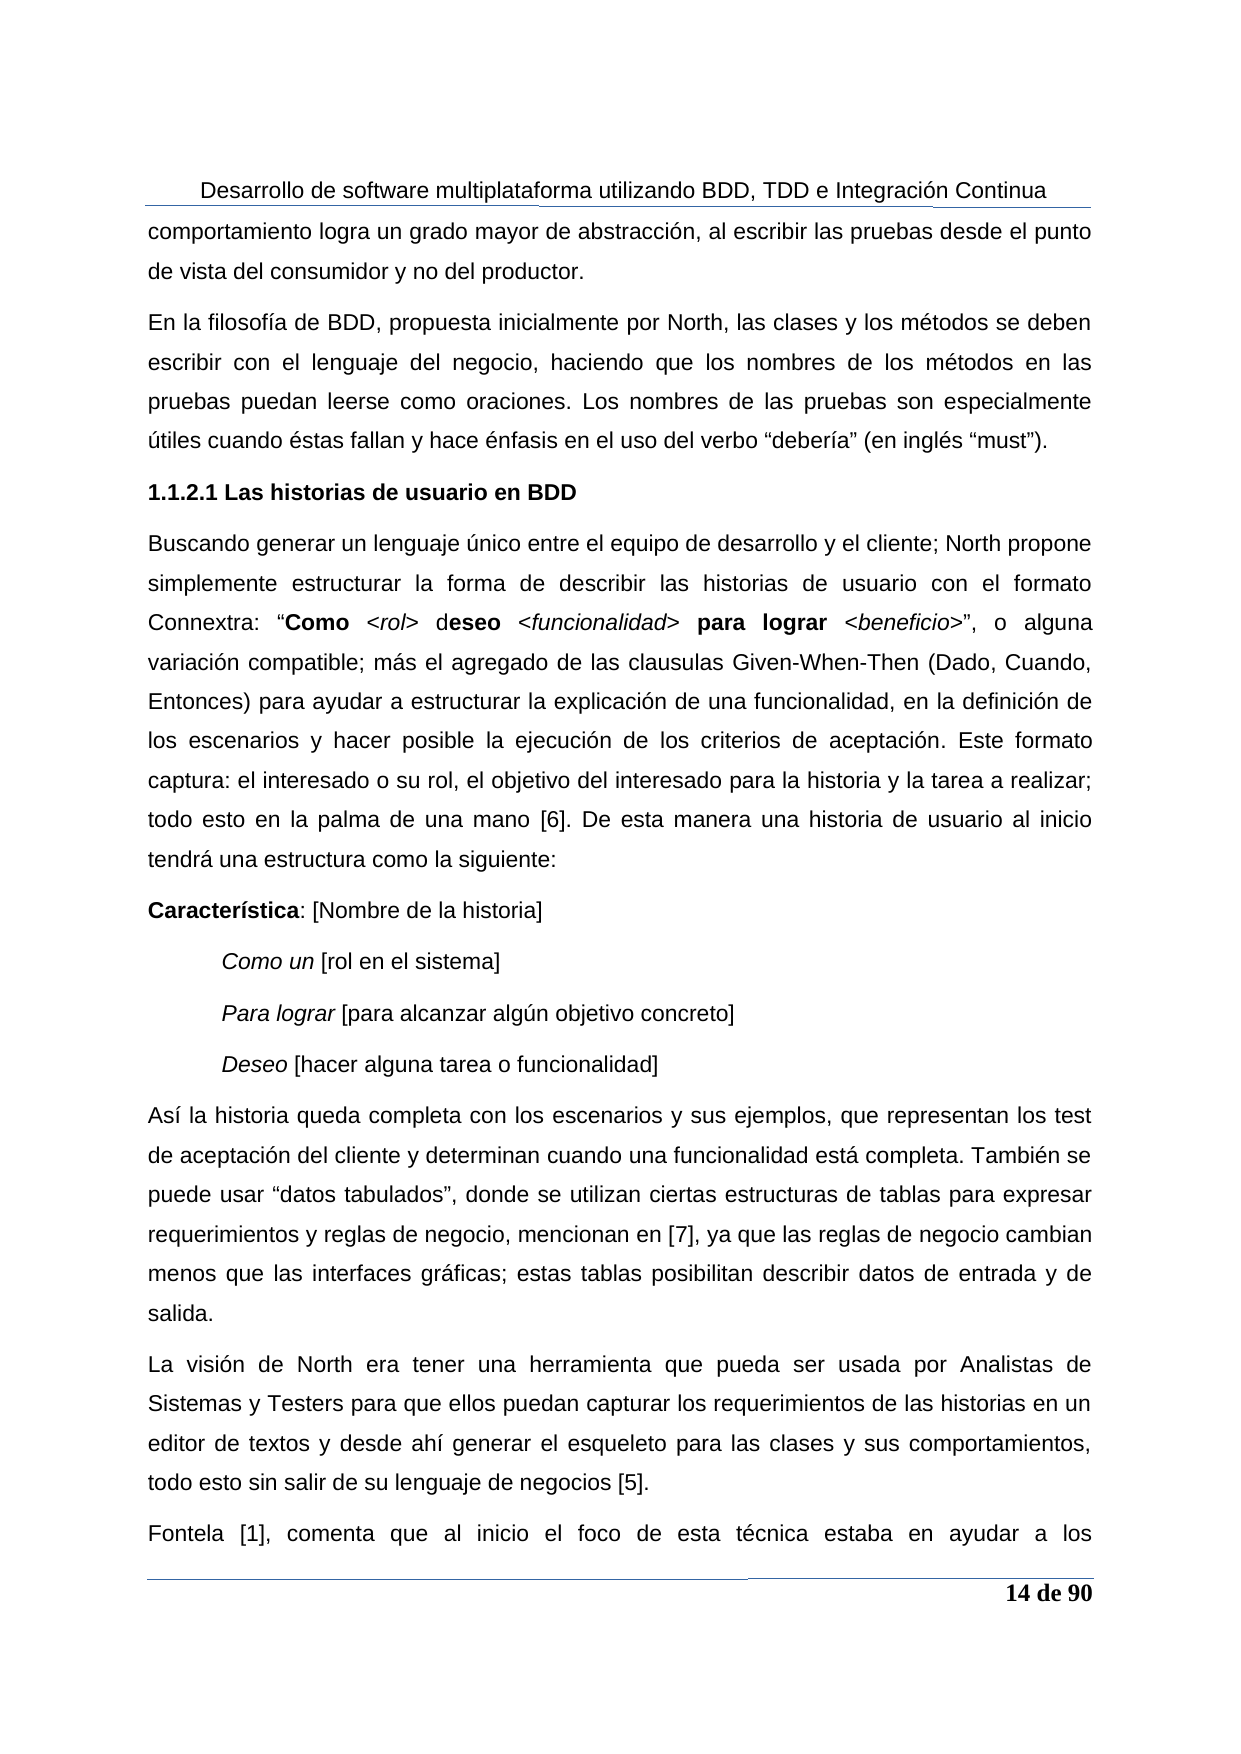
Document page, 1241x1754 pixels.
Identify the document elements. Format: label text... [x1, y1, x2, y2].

text La visión de North era tener una herramienta que pueda ser usada por Analistas de Sistemas y Testers para que ellos puedan capturar los requerimientos de las historias en un editor de textos y desde ahí generar el esqueleto para las clases y sus comportamientos, todo esto sin salir de su lenguaje de negocios [5]. [148, 1351, 1093, 1496]
text 1.1.2.1 Las historias de usuario en BDD [148, 479, 1093, 505]
text Característica: [Nombre de la historia] [148, 897, 1093, 923]
text Fontela [1], comenta que al inicio el foco de esta técnica estaba en ayudar a los [148, 1520, 1093, 1547]
text comportamiento logra un grado mayor de abstracción, al escribir las pruebas desde el punto de vista del consumidor y no del productor. [148, 218, 1093, 284]
text Así la historia queda completa con los escenarios y sus ejemplos, que representan los test de aceptación del cliente y determinan cuando una funcionalidad está completa. También se puede usar “datos tabulados”, donde se utilizan ciertas estructuras de tablas para expresar requerimientos y reglas de negocio, mencionan en [7], ya que las reglas de negocio cambian menos que las interfaces gráficas; estas tablas posibilitan describir datos de entrada y de salida. [148, 1102, 1093, 1326]
text Para lograr [para alcanzar algún objetivo concreto] [148, 999, 1093, 1026]
text En la filosofía de BDD, propuesta inicialmente por North, las clases y los métodos se deben escribir con el lenguaje del negocio, haciendo que los nombres de los métodos en las pruebas puedan leerse como oraciones. Los nombres de las pruebas son especialmente útiles cuando éstas fallan y hace énfasis en el uso del verbo “debería” (en inglés “must”). [148, 309, 1093, 454]
text Deseo [hacer alguna tarea o funcionalidad] [148, 1051, 1093, 1077]
text Como un [rol en el sistema] [148, 948, 1093, 975]
text Buscando generar un lenguaje único entre el equipo de desarrollo y el cliente; North propone simplemente estructurar la forma de describir las historias de usuario con el formato Connextra: “Como <rol> deseo <funcionalidad> para lograr <beneficio>”, o alguna variación compatible; más el agregado de las clausulas Given-When-Then (Dado, Cuando, Entonces) para ayudar a estructurar la explicación de una funcionalidad, en la definición de los escenarios y hacer posible la ejecución de los criterios de aceptación. Este formato captura: el interesado o su rol, el objetivo del interesado para la historia y la tarea a realizar; todo esto en la palma de una mano [6]. De esta manera una historia de usuario al inicio tendrá una estructura como la siguiente: [148, 530, 1093, 872]
